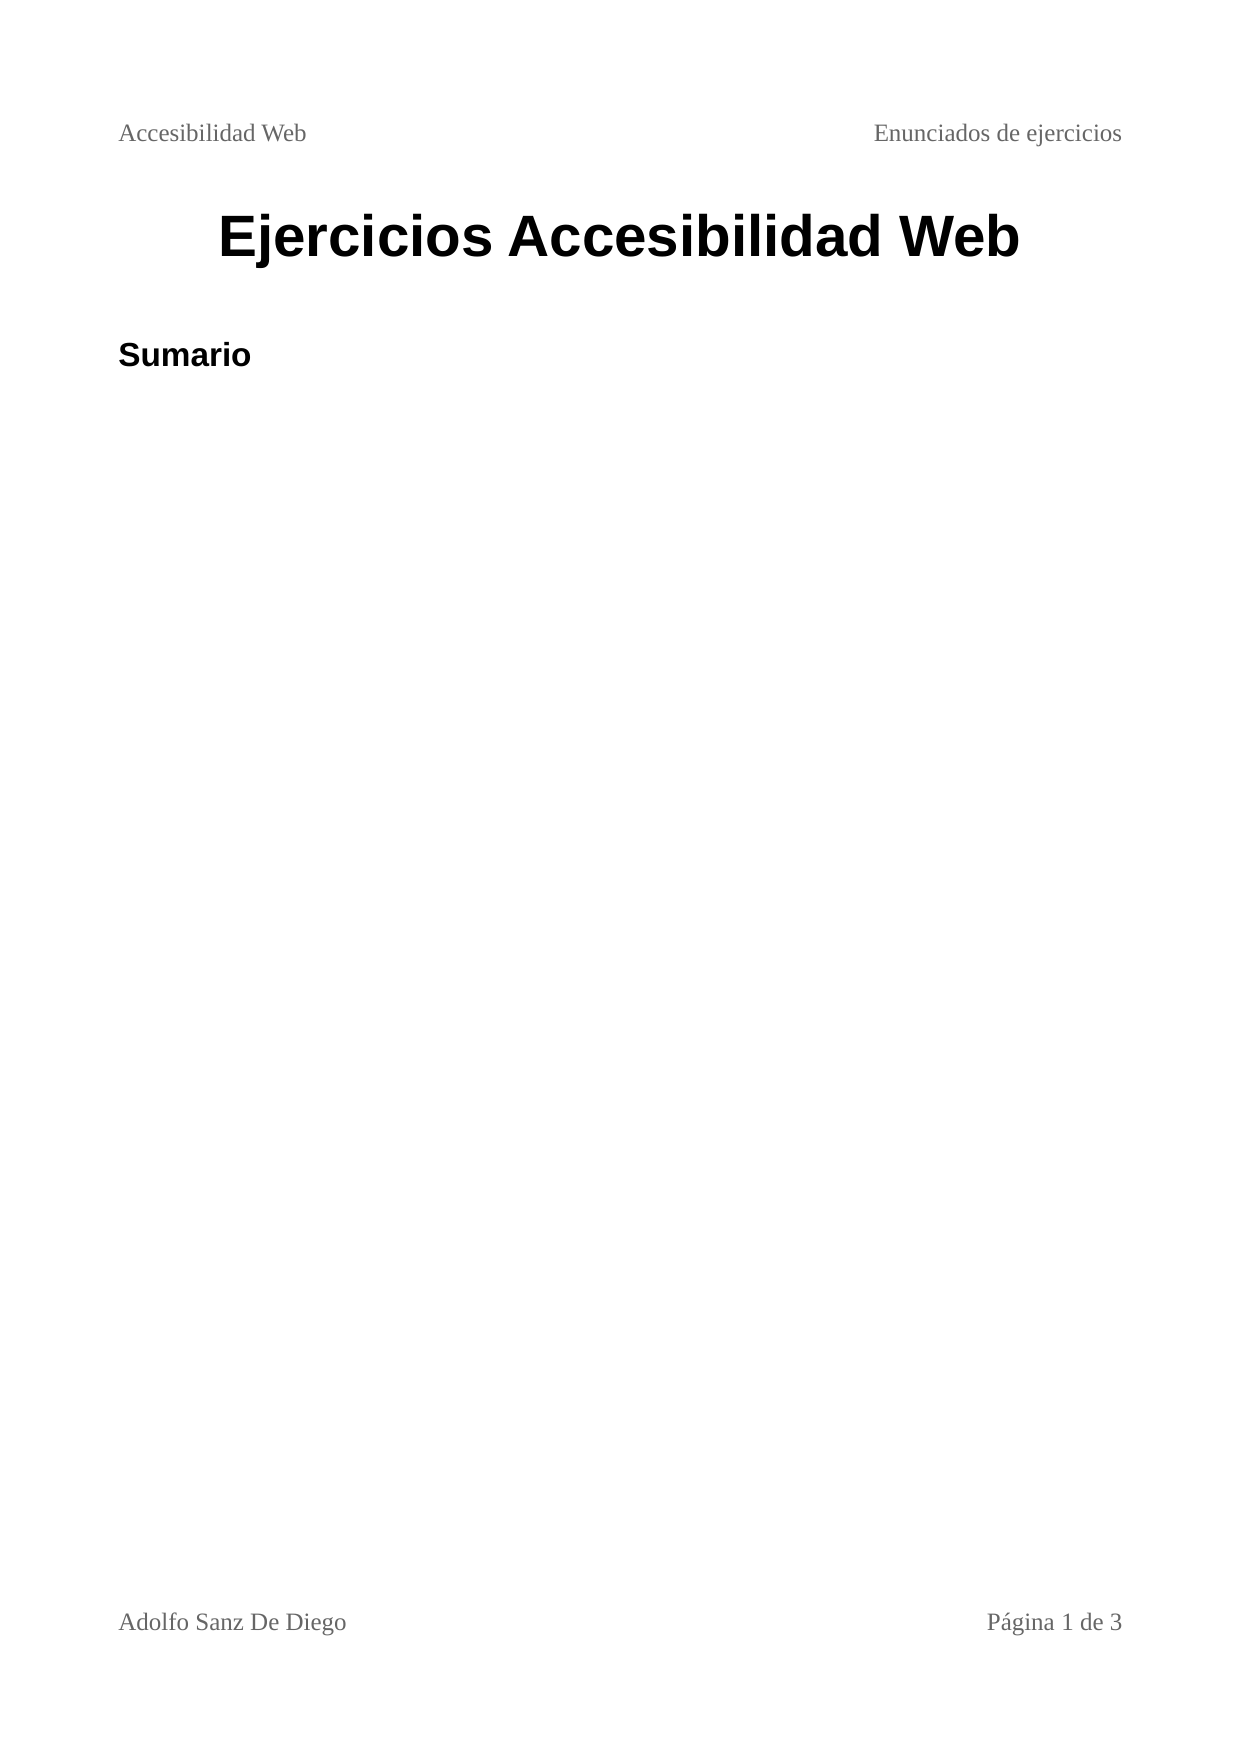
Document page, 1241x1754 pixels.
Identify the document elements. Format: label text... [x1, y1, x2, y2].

title Ejercicios Accesibilidad Web [118, 201, 1122, 268]
subtitle Sumario [118, 335, 1122, 373]
